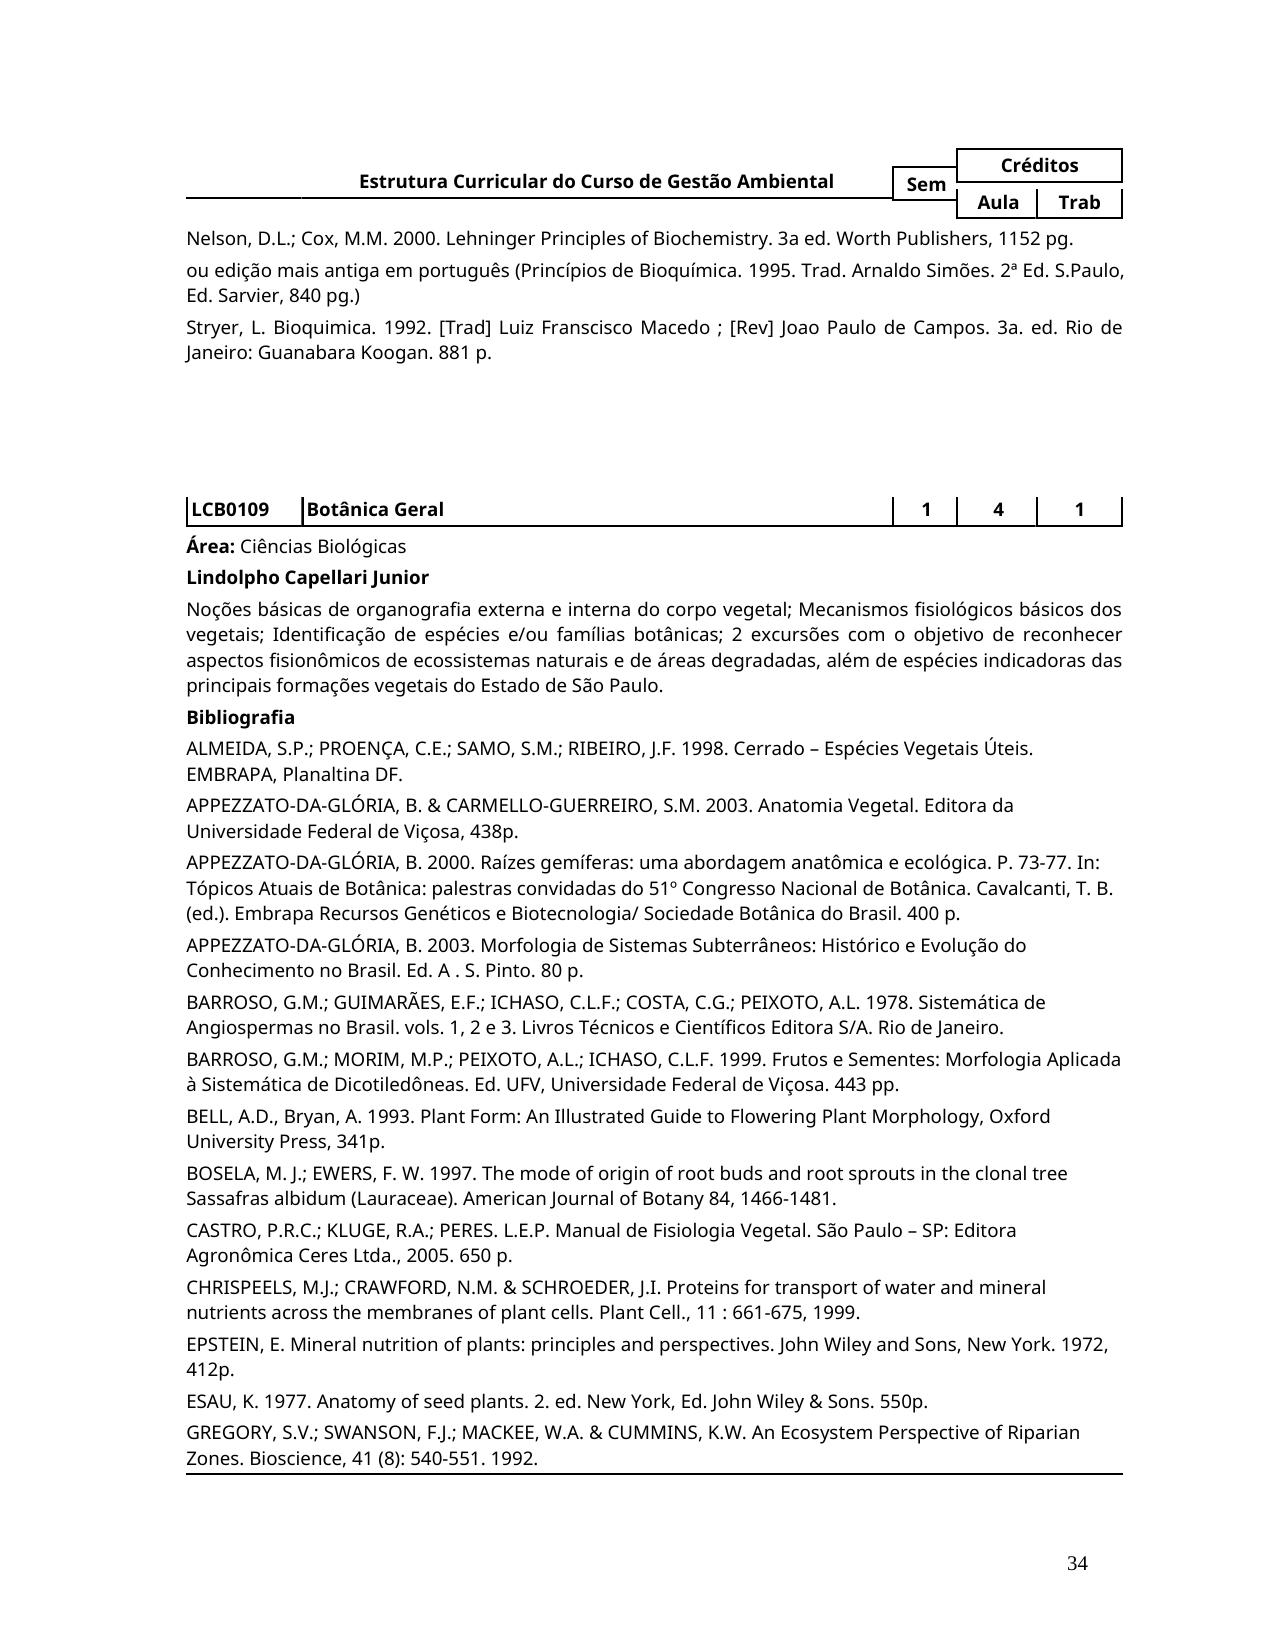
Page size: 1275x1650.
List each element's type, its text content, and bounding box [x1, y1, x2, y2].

table_cell [186, 527, 301, 533]
table_cell [1036, 527, 1123, 533]
table_cell Área: Ciências Biológicas Lindolpho Capellari Junior Noções básicas de organografia externa e interna do corpo vegetal; Mecanismos fisiológicos básicos dos vegetais; Identificação de espécies e/ou famílias botânicas; 2 excursões com o objetivo de reconhecer aspectos fisionômicos de ecossistemas naturais e de áreas degradadas, além de espécies indicadoras das principais formações vegetais do Estado de São Paulo. Bibliografia ALMEIDA, S.P.; PROENÇA, C.E.; SAMO, S.M.; RIBEIRO, J.F. 1998. Cerrado – Espécies Vegetais Úteis. EMBRAPA, Planaltina DF. APPEZZATO-DA-GLÓRIA, B. & CARMELLO-GUERREIRO, S.M. 2003. Anatomia Vegetal. Editora da Universidade Federal de Viçosa, 438p. APPEZZATO-DA-GLÓRIA, B. 2000. Raízes gemíferas: uma abordagem anatômica e ecológica. P. 73-77. In: Tópicos Atuais de Botânica: palestras convidadas do 51º Congresso Nacional de Botânica. Cavalcanti, T. B. (ed.). Embrapa Recursos Genéticos e Biotecnologia/ Sociedade Botânica do Brasil. 400 p. APPEZZATO-DA-GLÓRIA, B. 2003. Morfologia de Sistemas Subterrâneos: Histórico e Evolução do Conhecimento no Brasil. Ed. A . S. Pinto. 80 p. BARROSO, G.M.; GUIMARÃES, E.F.; ICHASO, C.L.F.; COSTA, C.G.; PEIXOTO, A.L. 1978. Sistemática de Angiospermas no Brasil. vols. 1, 2 e 3. Livros Técnicos e Científicos Editora S/A. Rio de Janeiro. BARROSO, G.M.; MORIM, M.P.; PEIXOTO, A.L.; ICHASO, C.L.F. 1999. Frutos e Sementes: Morfologia Aplicada à Sistemática de Dicotiledôneas. Ed. UFV, Universidade Federal de Viçosa. 443 pp. BELL, A.D., Bryan, A. 1993. Plant Form: An Illustrated Guide to Flowering Plant Morphology, Oxford University Press, 341p. BOSELA, M. J.; EWERS, F. W. 1997. The mode of origin of root buds and root sprouts in the clonal tree Sassafras albidum (Lauraceae). American Journal of Botany 84, 1466-1481. CASTRO, P.R.C.; KLUGE, R.A.; PERES. L.E.P. Manual de Fisiologia Vegetal. São Paulo – SP: Editora Agronômica Ceres Ltda., 2005. 650 p. CHRISPEELS, M.J.; CRAWFORD, N.M. & SCHROEDER, J.I. Proteins for transport of water and mineral nutrients across the membranes of plant cells. Plant Cell., 11 : 661-675, 1999. EPSTEIN, E. Mineral nutrition of plants: principles and perspectives. John Wiley and Sons, New York. 1972, 412p. ESAU, K. 1977. Anatomy of seed plants. 2. ed. New York, Ed. John Wiley & Sons. 550p. GREGORY, S.V.; SWANSON, F.J.; MACKEE, W.A. & CUMMINS, K.W. An Ecosystem Perspective of Riparian Zones. Bioscience, 41 (8): 540-551. 1992. [186, 533, 1123, 1473]
table_cell Botânica Geral [304, 497, 892, 525]
table_cell [1036, 219, 1123, 226]
table_cell 1 [894, 497, 956, 525]
table_header [892, 148, 956, 166]
table_cell [956, 219, 1036, 226]
table_header [956, 183, 1123, 189]
table_header Créditos [958, 150, 1121, 181]
table_cell LCB0109 [188, 497, 301, 525]
table_cell 4 [958, 497, 1036, 525]
table_cell 1 [1038, 497, 1121, 525]
table_header [186, 148, 301, 197]
table_cell Nelson, D.L.; Cox, M.M. 2000. Lehninger Principles of Biochemistry. 3a ed. Worth Publishers, 1152 pg. ou edição mais antiga em português (Princípios de Bioquímica. 1995. Trad. Arnaldo Simões. 2ª Ed. S.Paulo, Ed. Sarvier, 840 pg.) Stryer, L. Bioquimica. 1992. [Trad] Luiz Franscisco Macedo ; [Rev] Joao Paulo de Campos. 3a. ed. Rio de Janeiro: Guanabara Koogan. 881 p. [186, 226, 1123, 497]
table_cell [892, 527, 956, 533]
table_header [301, 199, 892, 226]
table_cell [956, 527, 1036, 533]
table_cell Trab [1038, 189, 1121, 217]
table_cell Aula [958, 189, 1036, 217]
table_header Sem [894, 168, 956, 199]
table_header [186, 199, 301, 226]
table_cell [301, 527, 892, 533]
table_header [892, 201, 956, 226]
table_header Estrutura Curricular do Curso de Gestão Ambiental [301, 148, 892, 197]
